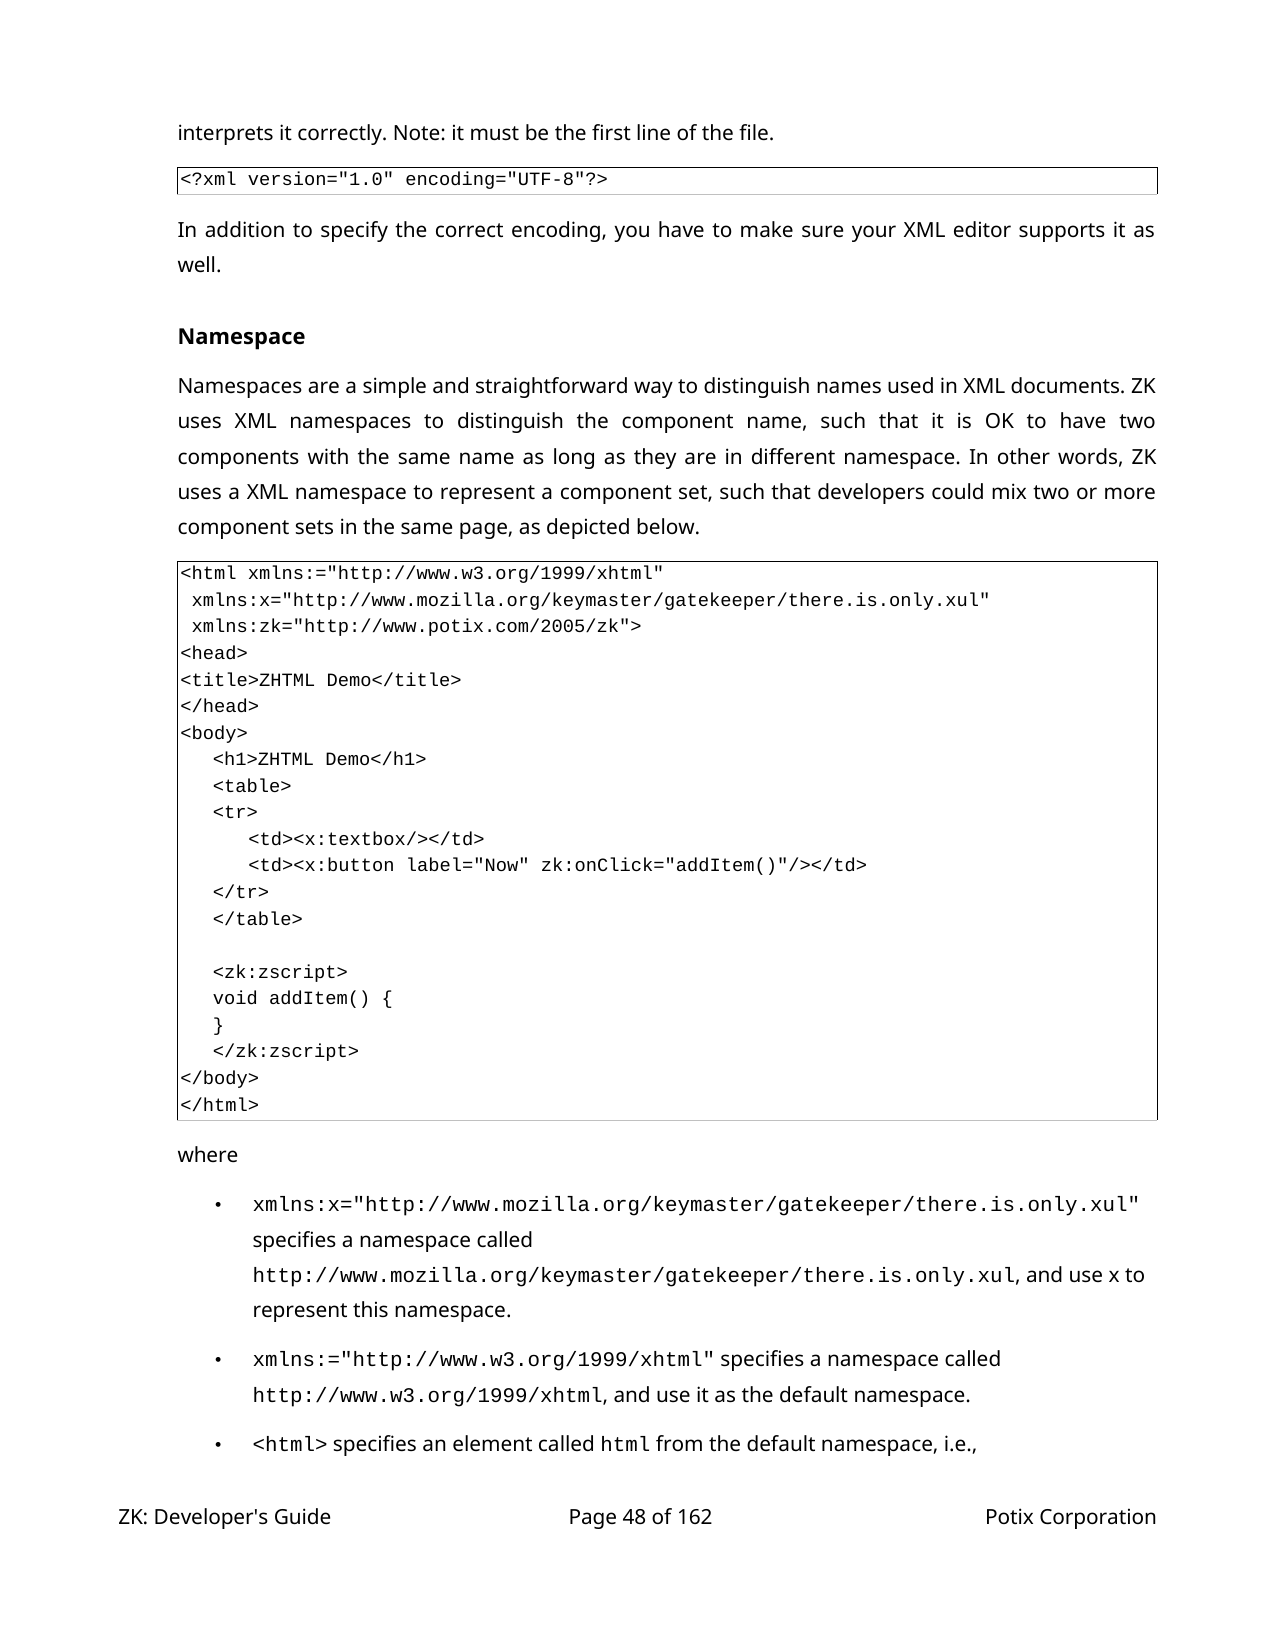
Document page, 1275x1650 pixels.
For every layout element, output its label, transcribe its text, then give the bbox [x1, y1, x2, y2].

text <html xmlns:="http://www.w3.org/1999/xhtml" xmlns:x="http://www.mozilla.org/keymaster/gatekeeper/there.is.only.xul" xmlns:zk="http://www.potix.com/2005/zk"> <head> <title>ZHTML Demo</title> </head> <body> <h1>ZHTML Demo</h1> <table> <tr> <td><x:textbox/></td> <td><x:button label="Now" zk:onClick="addItem()"/></td> </tr> </table> <zk:zscript> void addItem() { } </zk:zscript> </body> </html> [178, 562, 1157, 1120]
list xmlns:x="http://www.mozilla.org/keymaster/gatekeeper/there.is.only.xul" specifies a namespace called http://www.mozilla.org/keymaster/gatekeeper/there.is.only.xul, and use x to represent this namespace. [215, 1189, 1157, 1324]
text <?xml version="1.0" encoding="UTF-8"?> [178, 168, 1157, 194]
subtitle Namespace [177, 321, 1157, 351]
list <html> specifies an element called html from the default namespace, i.e., [215, 1429, 1157, 1457]
text interprets it correctly. Note: it must be the first line of the file. [177, 118, 1157, 146]
text In addition to specify the correct encoding, you have to make sure your XML editor supports it as well. [177, 215, 1157, 278]
text Namespaces are a simple and straightforward way to distinguish names used in XML documents. ZK uses XML namespaces to distinguish the component name, such that it is OK to have two components with the same name as long as they are in different namespace. In other words, ZK uses a XML namespace to represent a component set, such that developers could mix two or more component sets in the same page, as depicted below. [177, 371, 1157, 541]
text where [177, 1140, 1157, 1168]
list xmlns:="http://www.w3.org/1999/xhtml" specifies a namespace called http://www.w3.org/1999/xhtml, and use it as the default namespace. [215, 1344, 1157, 1408]
